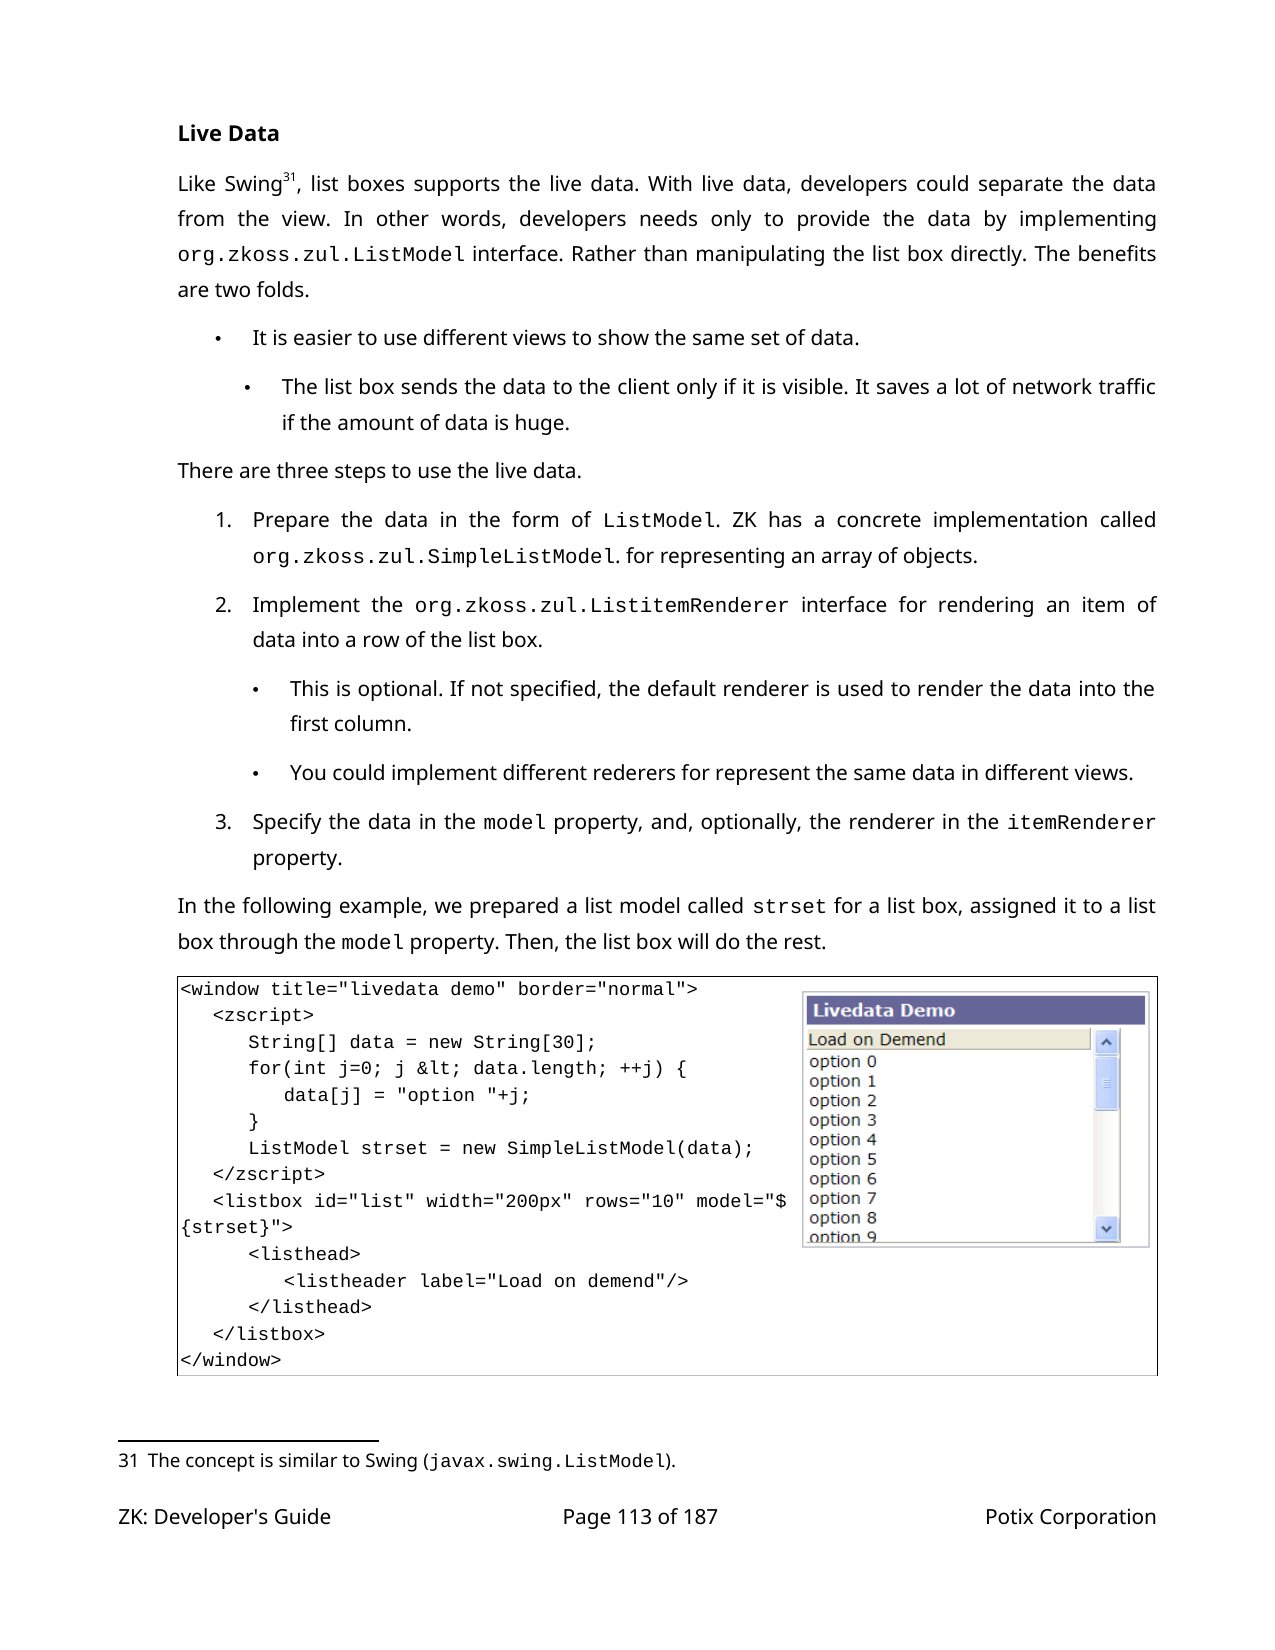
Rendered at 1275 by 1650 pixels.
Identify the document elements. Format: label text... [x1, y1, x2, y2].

list Prepare the data in the form of ListModel. ZK has a concrete implementation called org.zkoss.zul.SimpleListModel. for representing an array of objects. [215, 505, 1157, 569]
subtitle Live Data [177, 118, 1157, 148]
text <window title="livedata demo" border="normal"> <zscript> String[] data = new String[30]; for(int j=0; j &lt; data.length; ++j) { data[j] = "option "+j; } ListModel strset = new SimpleListModel(data); </zscript> <listbox id="list" width="200px" rows="10" model="${strset}"> <listhead> <listheader label="Load on demend"/> </listhead> </listbox> </window> [178, 977, 1157, 1375]
list Specify the data in the model property, and, optionally, the renderer in the itemRenderer property. [215, 807, 1157, 871]
list It is easier to use different views to show the same set of data. [215, 323, 1157, 352]
list The list box sends the data to the client only if it is visible. It saves a lot of network traffic if the amount of data is huge. [244, 372, 1157, 436]
text In the following example, we prepared a list model called strset for a list box, assigned it to a list box through the model property. Then, the list box will do the rest. [177, 892, 1157, 956]
list You could implement different rederers for represent the same data in different views. [252, 758, 1157, 787]
text There are three steps to use the live data. [177, 456, 1157, 485]
text Like Swing, list boxes supports the live data. With live data, developers could separate the data from the view. In other words, developers needs only to provide the data by implementing org.zkoss.zul.ListModel interface. Rather than manipulating the list box directly. The benefits are two folds. [177, 169, 1157, 303]
list This is optional. If not specified, the default renderer is used to render the data into the first column. [252, 674, 1157, 738]
picture [800, 989, 1152, 1250]
text The concept is similar to Swing (javax.swing.ListModel). [118, 1447, 1157, 1473]
list Implement the org.zkoss.zul.ListitemRenderer interface for rendering an item of data into a row of the list box. [215, 590, 1157, 654]
